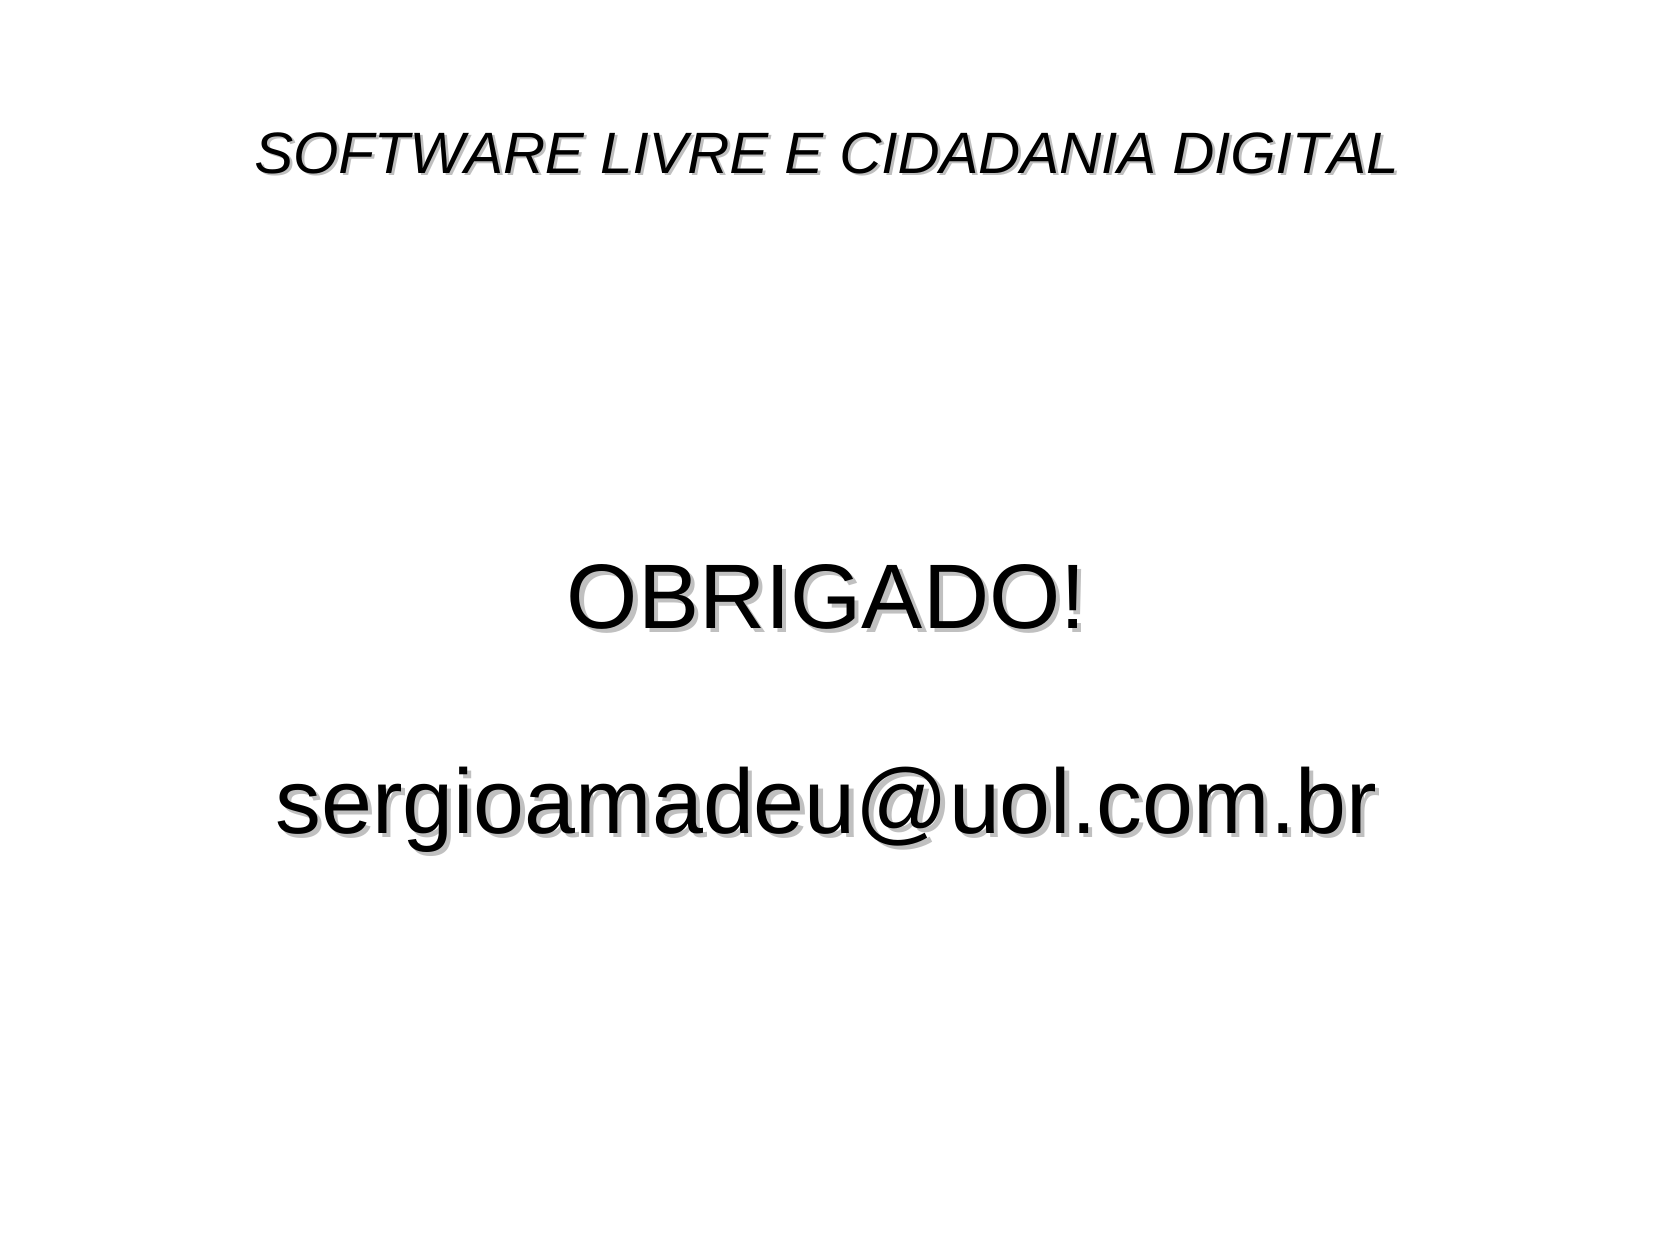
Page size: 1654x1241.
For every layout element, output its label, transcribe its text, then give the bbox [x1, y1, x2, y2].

title SOFTWARE LIVRE E CIDADANIA DIGITAL [82, 49, 1571, 257]
subtitle OBRIGADO! sergioamadeu@uol.com.br [82, 290, 1571, 1109]
